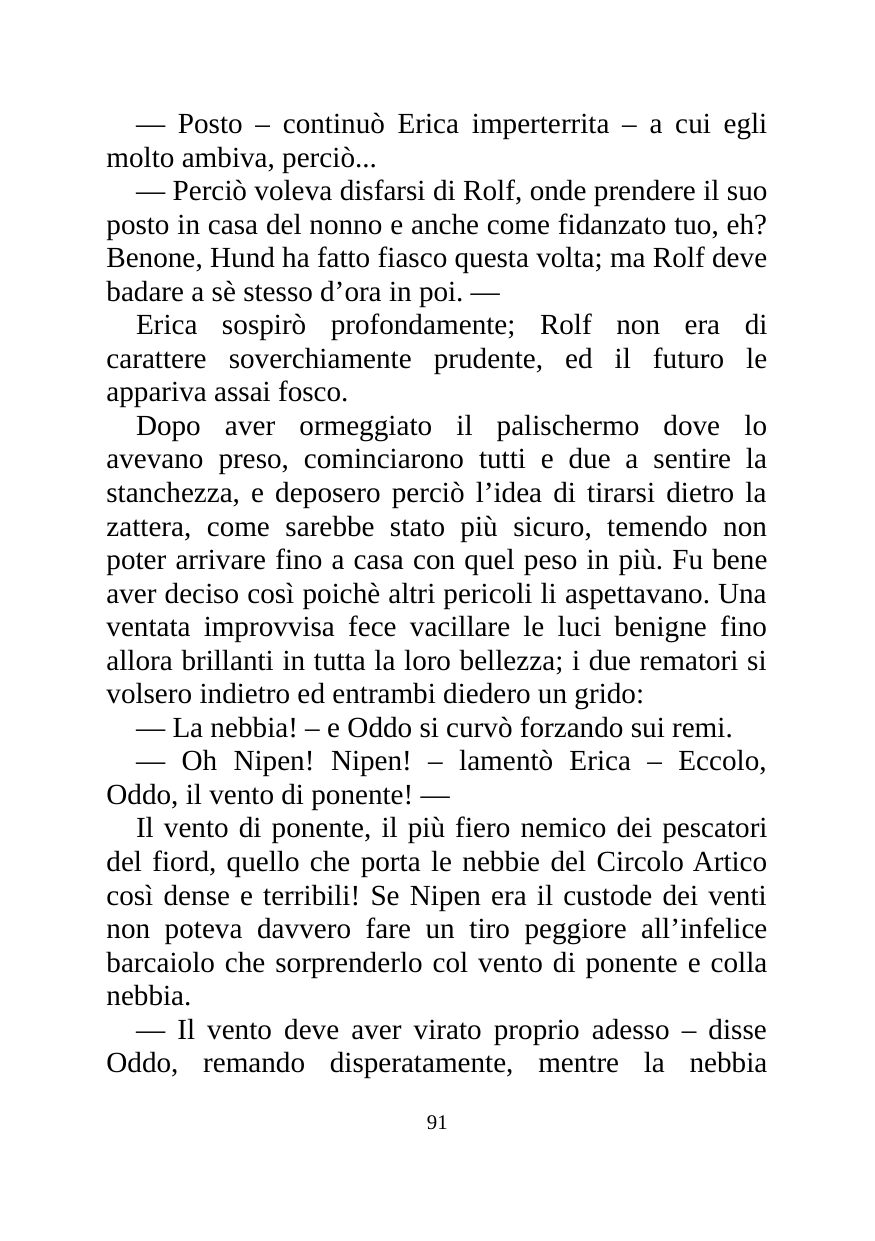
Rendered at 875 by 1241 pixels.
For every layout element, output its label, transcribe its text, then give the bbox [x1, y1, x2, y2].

text — La nebbia! – e Oddo si curvò forzando sui remi. [106, 710, 768, 743]
text Erica sospirò profondamente; Rolf non era di carattere soverchiamente prudente, ed il futuro le appariva assai fosco. [106, 307, 768, 408]
text — Perciò voleva disfarsi di Rolf, onde prendere il suo posto in casa del nonno e anche come fidanzato tuo, eh? Benone, Hund ha fatto fiasco questa volta; ma Rolf deve badare a sè stesso d’ora in poi. — [106, 173, 768, 307]
text Dopo aver ormeggiato il palischermo dove lo avevano preso, cominciarono tutti e due a sentire la stanchezza, e deposero perciò l’idea di tirarsi dietro la zattera, come sarebbe stato più sicuro, temendo non poter arrivare fino a casa con quel peso in più. Fu bene aver deciso così poichè altri pericoli li aspettavano. Una ventata improvvisa fece vacillare le luci benigne fino allora brillanti in tutta la loro bellezza; i due rematori si volsero indietro ed entrambi diedero un grido: [106, 408, 768, 710]
text Il vento di ponente, il più fiero nemico dei pescatori del fiord, quello che porta le nebbie del Circolo Artico così dense e terribili! Se Nipen era il custode dei venti non poteva davvero fare un tiro peggiore all’infelice barcaiolo che sorprenderlo col vento di ponente e colla nebbia. [106, 811, 768, 1012]
text — Il vento deve aver virato proprio adesso – disse Oddo, remando disperatamente, mentre la nebbia [106, 1012, 768, 1079]
text — Posto – continuò Erica imperterrita – a cui egli molto ambiva, perciò... [106, 106, 768, 173]
text — Oh Nipen! Nipen! – lamentò Erica – Eccolo, Oddo, il vento di ponente! — [106, 743, 768, 811]
